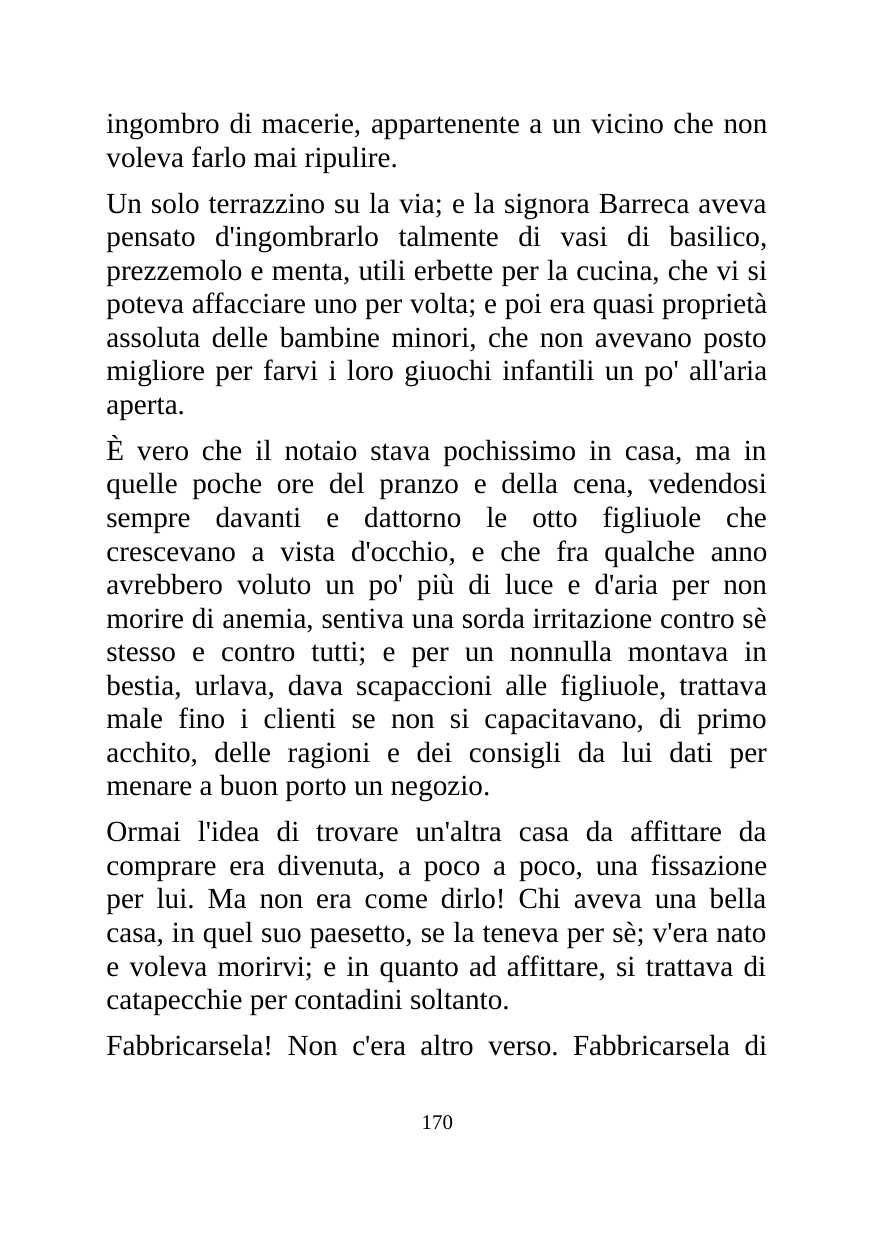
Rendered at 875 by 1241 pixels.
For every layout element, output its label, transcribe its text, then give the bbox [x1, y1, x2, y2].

text Fabbricarsela! Non c'era altro verso. Fabbricarsela di [106, 1028, 768, 1062]
text Un solo terrazzino su la via; e la signora Barreca aveva pensato d'ingombrarlo talmente di vasi di basilico, prezzemolo e menta, utili erbette per la cucina, che vi si poteva affacciare uno per volta; e poi era quasi proprietà assoluta delle bambine minori, che non avevano posto migliore per farvi i loro giuochi infantili un po' all'aria aperta. [106, 186, 768, 421]
text ingombro di macerie, appartenente a un vicino che non voleva farlo mai ripulire. [106, 106, 768, 173]
text Ormai l'idea di trovare un'altra casa da affittare da comprare era divenuta, a poco a poco, una fissazione per lui. Ma non era come dirlo! Chi aveva una bella casa, in quel suo paesetto, se la teneva per sè; v'era nato e voleva morirvi; e in quanto ad affittare, si trattava di catapecchie per contadini soltanto. [106, 814, 768, 1016]
text È vero che il notaio stava pochissimo in casa, ma in quelle poche ore del pranzo e della cena, vedendosi sempre davanti e dattorno le otto figliuole che crescevano a vista d'occhio, e che fra qualche anno avrebbero voluto un po' più di luce e d'aria per non morire di anemia, sentiva una sorda irritazione contro sè stesso e contro tutti; e per un nonnulla montava in bestia, urlava, dava scapaccioni alle figliuole, trattava male fino i clienti se non si capacitavano, di primo acchito, delle ragioni e dei consigli da lui dati per menare a buon porto un negozio. [106, 433, 768, 802]
